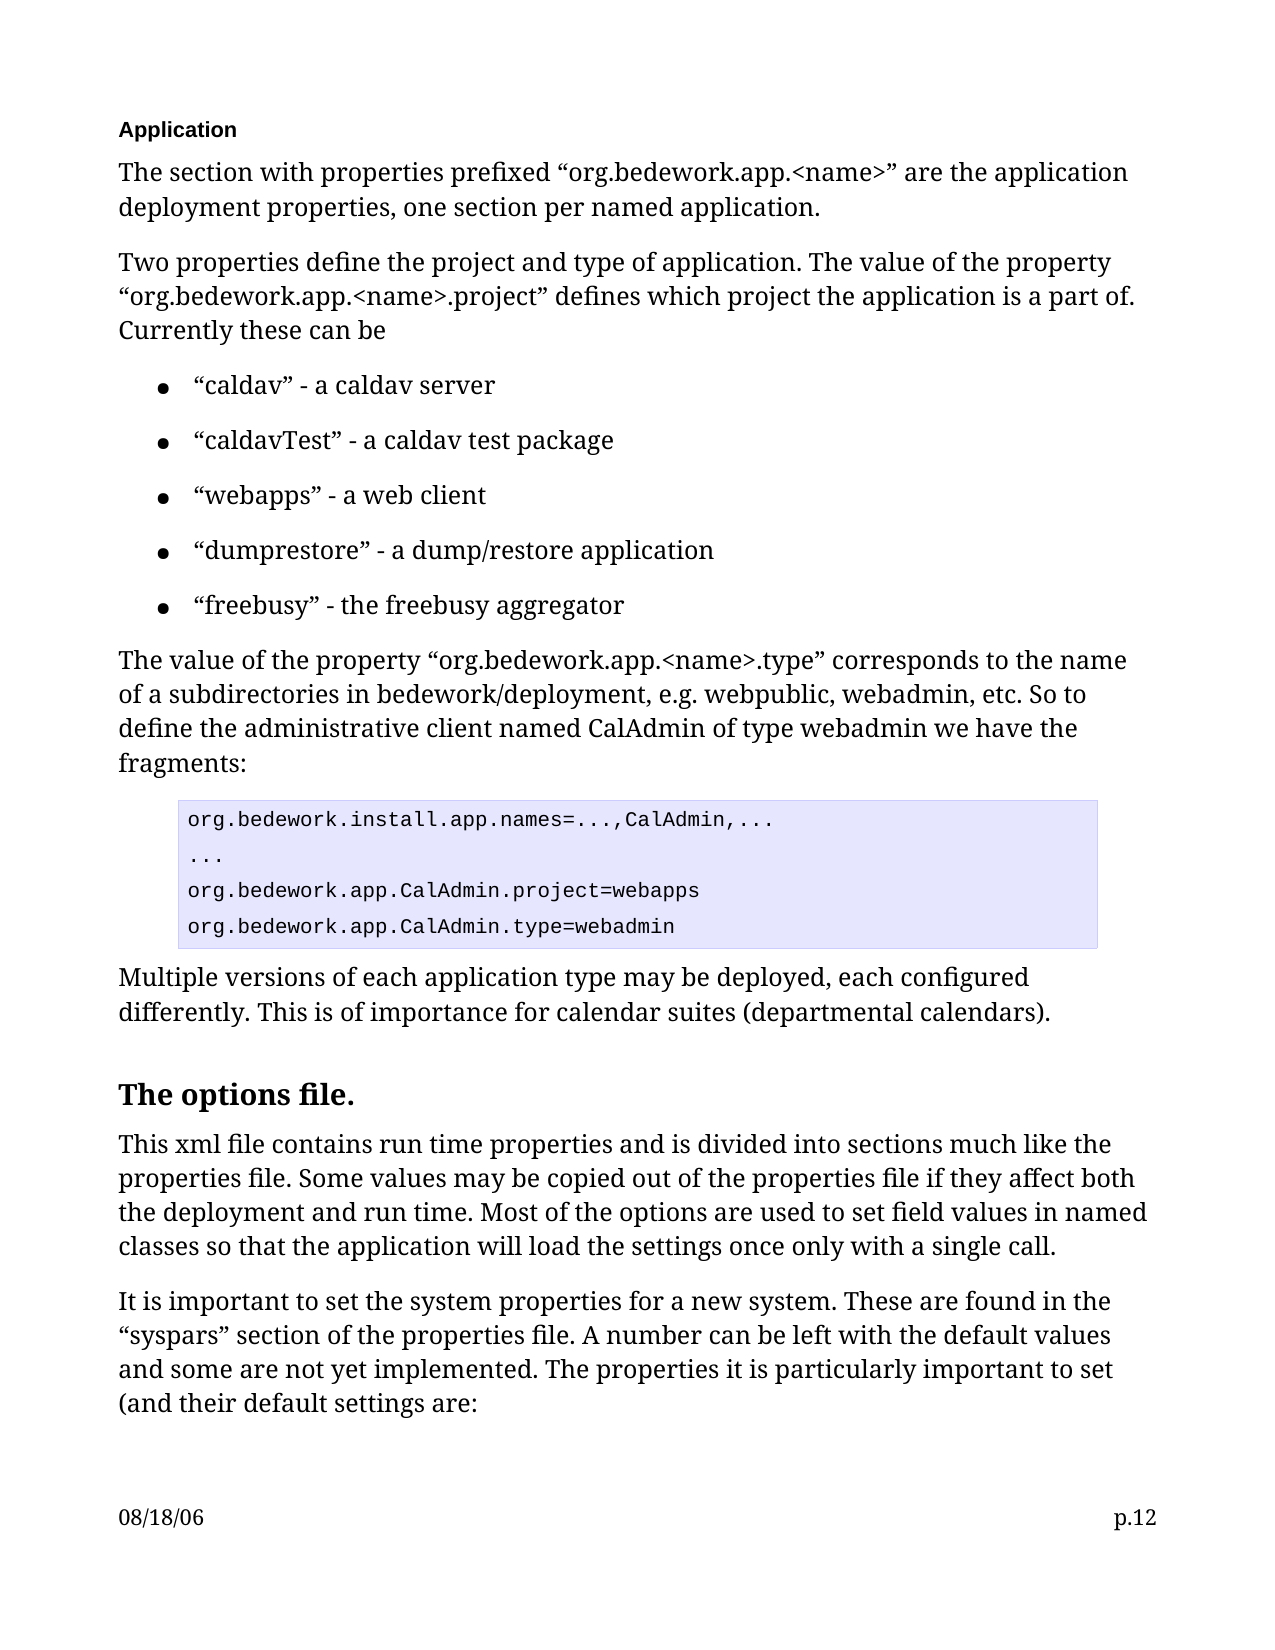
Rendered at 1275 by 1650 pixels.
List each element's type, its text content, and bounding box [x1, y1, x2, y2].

text It is important to set the system properties for a new system. These are found in the “syspars” section of the properties file. A number can be left with the default values and some are not yet implemented. The properties it is particularly important to set (and their default settings are: [118, 1284, 1157, 1420]
list “webapps” - a web client [156, 478, 1157, 512]
text Two properties define the project and type of application. The value of the property “org.bedework.app.<name>.project” defines which project the application is a part of. Currently these can be [118, 244, 1157, 346]
text org.bedework.app.CalAdmin.project=webapps [179, 871, 1097, 904]
text This xml file contains run time properties and is divided into sections much like the properties file. Some values may be copied out of the properties file if they affect both the deployment and run time. Most of the options are used to set field values in named classes so that the application will load the settings once only with a single call. [118, 1126, 1157, 1263]
text The value of the property “org.bedework.app.<name>.type” corresponds to the name of a subdirectories in bedework/deployment, e.g. webpublic, webadmin, etc. So to define the administrative client named CalAdmin of type webadmin we have the fragments: [118, 643, 1157, 779]
text The section with properties prefixed “org.bedework.app.<name>” are the application deployment properties, one section per named application. [118, 155, 1157, 223]
text Multiple versions of each application type may be deployed, each configured differently. This is of importance for calendar suites (departmental calendars). [118, 960, 1157, 1028]
list “freebusy” - the freebusy aggregator [156, 588, 1157, 622]
text ... [179, 836, 1097, 868]
text org.bedework.install.app.names=...,CalAdmin,... [179, 801, 1097, 833]
list “caldavTest” - a caldav test package [156, 423, 1157, 457]
text org.bedework.app.CalAdmin.type=webadmin [179, 907, 1097, 948]
list “caldav” - a caldav server [156, 367, 1157, 402]
subtitle The options file. [118, 1074, 1157, 1114]
subtitle Application [118, 118, 1157, 143]
list “dumprestore” - a dump/restore application [156, 533, 1157, 567]
